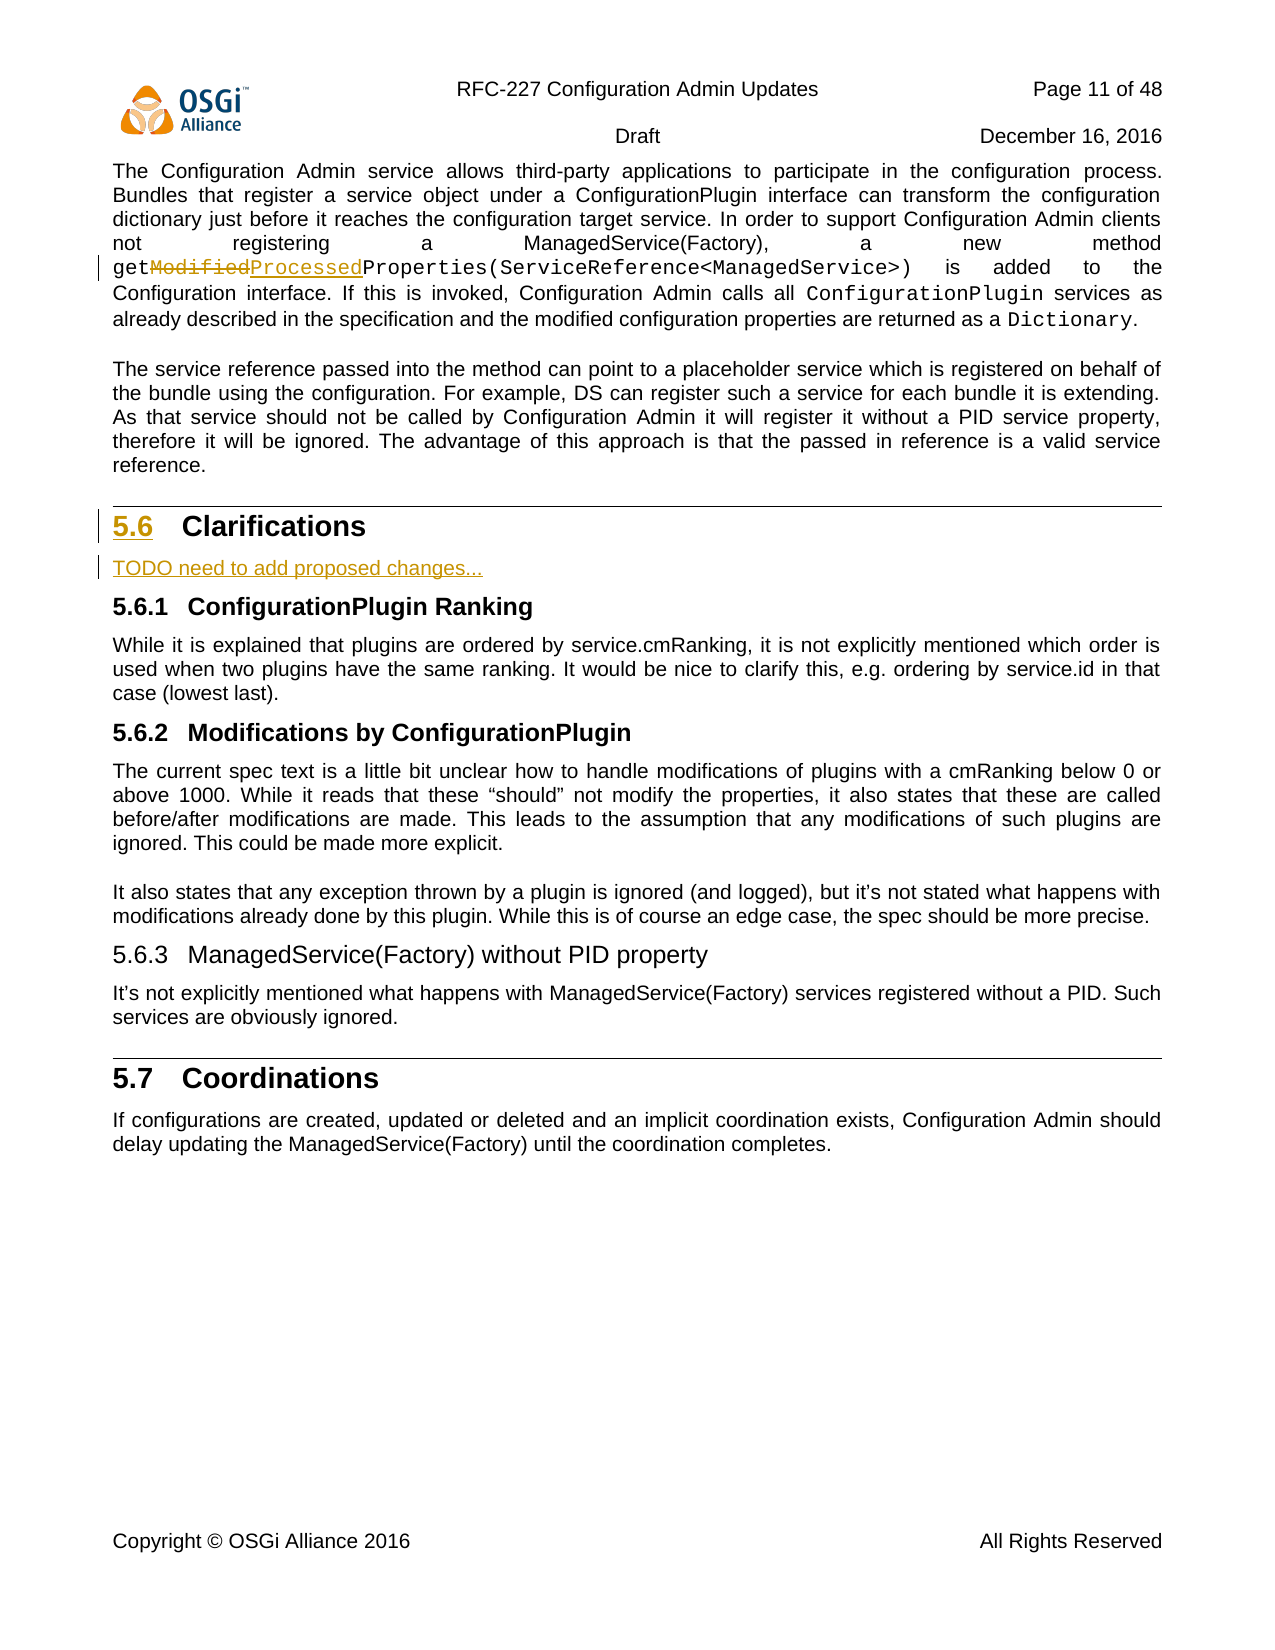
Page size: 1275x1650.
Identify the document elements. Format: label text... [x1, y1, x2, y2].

text The Configuration Admin service allows third-party applications to participate in the configuration process. Bundles that register a service object under a ConfigurationPlugin interface can transform the configuration dictionary just before it reaches the configuration target service. In order to support Configuration Admin clients not registering a ManagedService(Factory), a new method getProcessedProperties(ServiceReference<ManagedService>) is added to the Configuration interface. If this is invoked, Configuration Admin calls all ConfigurationPlugin services as already described in the specification and the modified configuration properties are returned as a Dictionary. [112, 159, 1162, 332]
text The current spec text is a little bit unclear how to handle modifications of plugins with a cmRanking below 0 or above 1000. While it reads that these “should” not modify the properties, it also states that these are called before/after modifications are made. This leads to the assumption that any modifications of such plugins are ignored. This could be made more explicit. [112, 759, 1162, 854]
text The service reference passed into the method can point to a placeholder service which is registered on behalf of the bundle using the configuration. For example, DS can register such a service for each bundle it is extending. As that service should not be called by Configuration Admin it will register it without a PID service property, therefore it will be ignored. The advantage of this approach is that the passed in reference is a valid service reference. [112, 357, 1162, 477]
text It’s not explicitly mentioned what happens with ManagedService(Factory) services registered without a PID. Such services are obviously ignored. [112, 981, 1162, 1029]
text While it is explained that plugins are ordered by service.cmRanking, it is not explicitly mentioned which order is used when two plugins have the same ranking. It would be nice to clarify this, e.g. ordering by service.id in that case (lowest last). [112, 633, 1162, 705]
picture [113, 78, 257, 142]
text TODO need to add proposed changes... [112, 555, 1162, 579]
subtitle ManagedService(Factory) without PID property [112, 940, 1162, 969]
subtitle Modifications by ConfigurationPlugin [112, 717, 1162, 746]
text If configurations are created, updated or deleted and an implicit coordination exists, Configuration Admin should delay updating the ManagedService(Factory) until the coordination completes. [112, 1107, 1162, 1155]
subtitle Coordinations [112, 1059, 1162, 1095]
subtitle ConfigurationPlugin Ranking [112, 592, 1162, 621]
text It also states that any exception thrown by a plugin is ignored (and logged), but it’s not stated what happens with modifications already done by this plugin. While this is of course an edge case, the spec should be more precise. [112, 879, 1162, 927]
subtitle Clarifications [112, 507, 1162, 543]
